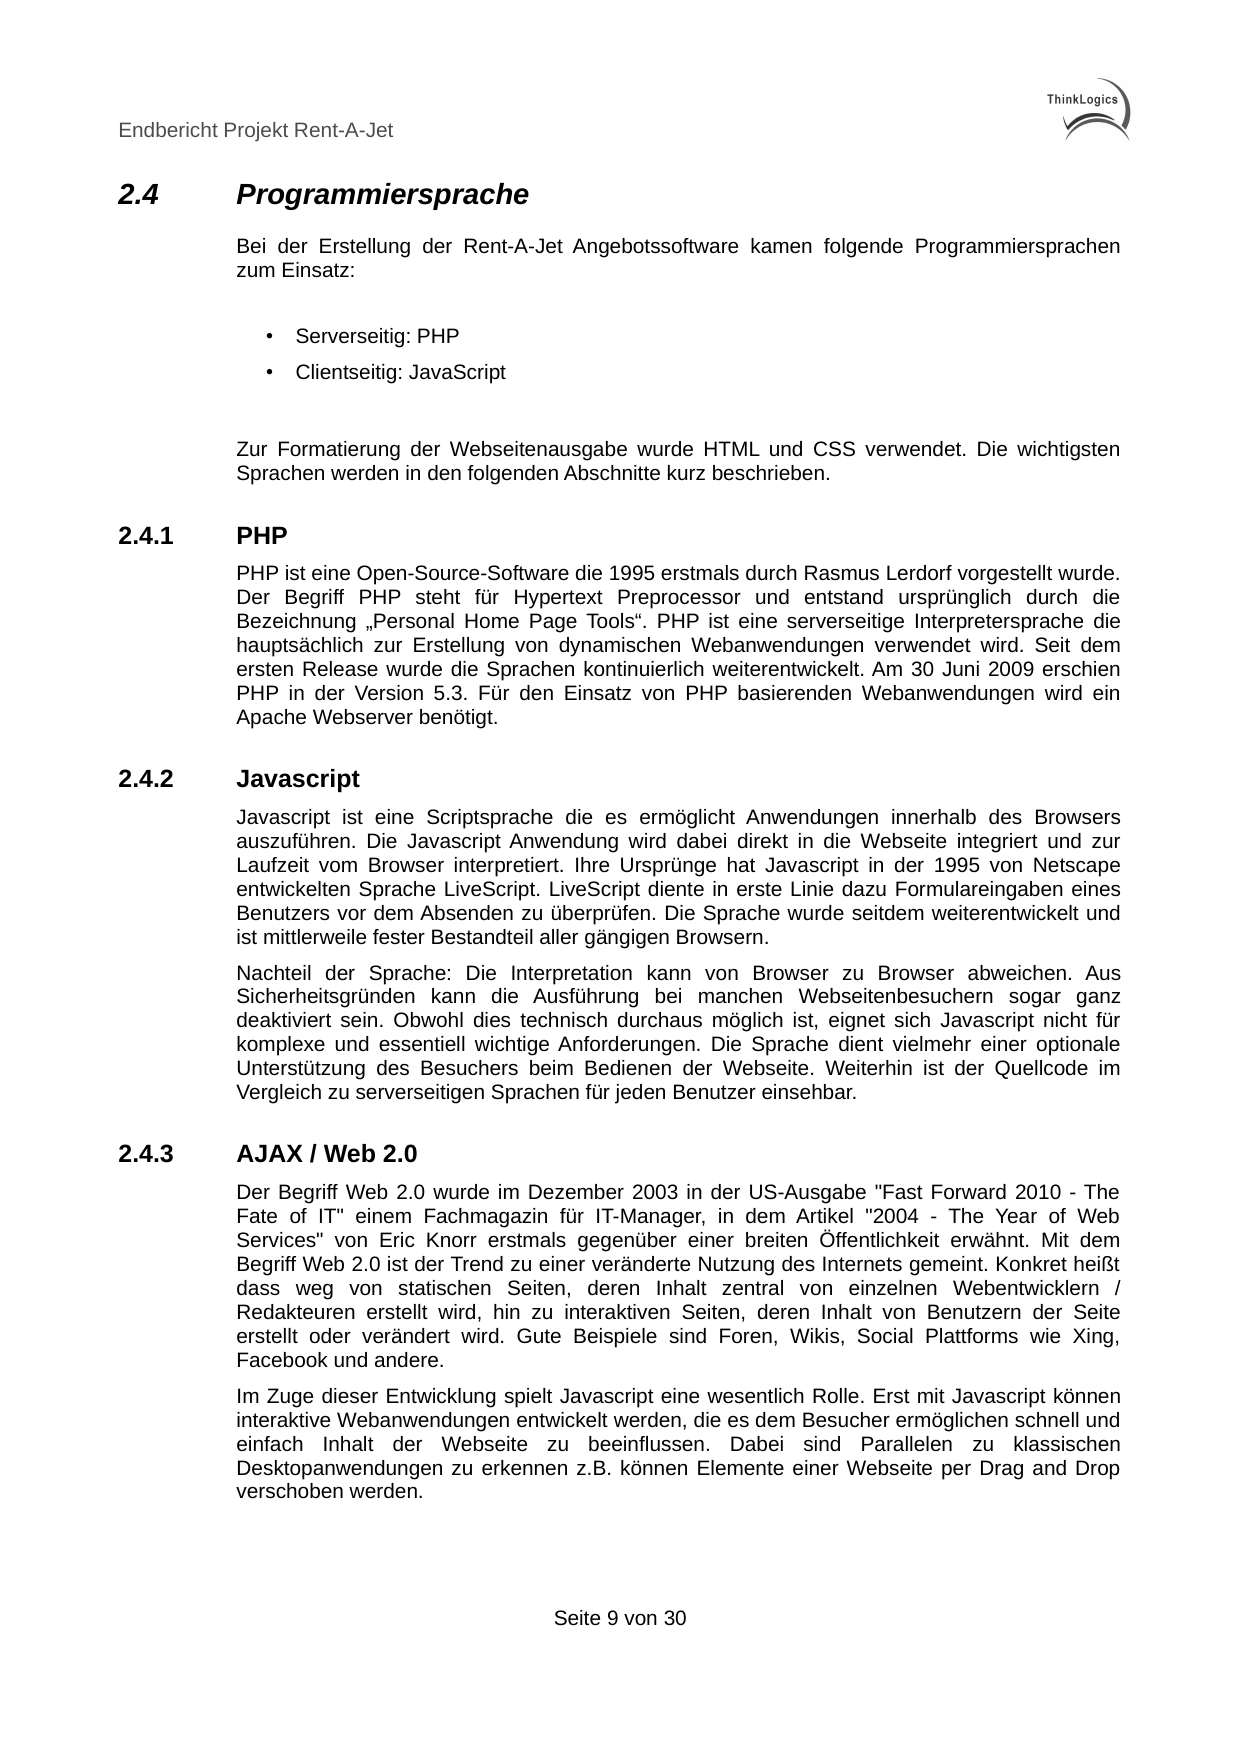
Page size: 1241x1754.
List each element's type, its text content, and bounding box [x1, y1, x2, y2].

subtitle Javascript [118, 764, 1122, 793]
text Zur Formatierung der Webseitenausgabe wurde HTML und CSS verwendet. Die wichtigsten Sprachen werden in den folgenden Abschnitte kurz beschrieben. [236, 437, 1122, 485]
text Der Begriff Web 2.0 wurde im Dezember 2003 in der US-Ausgabe "Fast Forward 2010 - The Fate of IT" einem Fachmagazin für IT-Manager, in dem Artikel "2004 - The Year of Web Services" von Eric Knorr erstmals gegenüber einer breiten Öffentlichkeit erwähnt. Mit dem Begriff Web 2.0 ist der Trend zu einer veränderte Nutzung des Internets gemeint. Konkret heißt dass weg von statischen Seiten, deren Inhalt zentral von einzelnen Webentwicklern / Redakteuren erstellt wird, hin zu interaktiven Seiten, deren Inhalt von Benutzern der Seite erstellt oder verändert wird. Gute Beispiele sind Foren, Wikis, Social Plattforms wie Xing, Facebook und andere. [236, 1180, 1122, 1372]
subtitle Programmiersprache [118, 177, 1122, 211]
text Javascript ist eine Scriptsprache die es ermöglicht Anwendungen innerhalb des Browsers auszuführen. Die Javascript Anwendung wird dabei direkt in die Webseite integriert und zur Laufzeit vom Browser interpretiert. Ihre Ursprünge hat Javascript in der 1995 von Netscape entwickelten Sprache LiveScript. LiveScript diente in erste Linie dazu Formulareingaben eines Benutzers vor dem Absenden zu überprüfen. Die Sprache wurde seitdem weiterentwickelt und ist mittlerweile fester Bestandteil aller gängigen Browsern. [236, 805, 1122, 948]
list Clientseitig: JavaScript [266, 360, 1122, 384]
text Bei der Erstellung der Rent-A-Jet Angebotssoftware kamen folgende Programmiersprachen zum Einsatz: [236, 234, 1122, 282]
subtitle AJAX / Web 2.0 [118, 1139, 1122, 1168]
list Serverseitig: PHP [266, 324, 1122, 348]
text Im Zuge dieser Entwicklung spielt Javascript eine wesentlich Rolle. Erst mit Javascript können interaktive Webanwendungen entwickelt werden, die es dem Besucher ermöglichen schnell und einfach Inhalt der Webseite zu beeinflussen. Dabei sind Parallelen zu klassischen Desktopanwendungen zu erkennen z.B. können Elemente einer Webseite per Drag and Drop verschoben werden. [236, 1383, 1122, 1503]
text Nachteil der Sprache: Die Interpretation kann von Browser zu Browser abweichen. Aus Sicherheitsgründen kann die Ausführung bei manchen Webseitenbesuchern sogar ganz deaktiviert sein. Obwohl dies technisch durchaus möglich ist, eignet sich Javascript nicht für komplexe und essentiell wichtige Anforderungen. Die Sprache dient vielmehr einer optionale Unterstützung des Besuchers beim Bedienen der Webseite. Weiterhin ist der Quellcode im Vergleich zu serverseitigen Sprachen für jeden Benutzer einsehbar. [236, 960, 1122, 1104]
subtitle PHP [118, 521, 1122, 549]
text PHP ist eine Open-Source-Software die 1995 erstmals durch Rasmus Lerdorf vorgestellt wurde. Der Begriff PHP steht für Hypertext Preprocessor und entstand ursprünglich durch die Bezeichnung „Personal Home Page Tools“. PHP ist eine serverseitige Interpretersprache die hauptsächlich zur Erstellung von dynamischen Webanwendungen verwendet wird. Seit dem ersten Release wurde die Sprachen kontinuierlich weiterentwickelt. Am 30 Juni 2009 erschien PHP in der Version 5.3. Für den Einsatz von PHP basierenden Webanwendungen wird ein Apache Webserver benötigt. [236, 561, 1122, 729]
